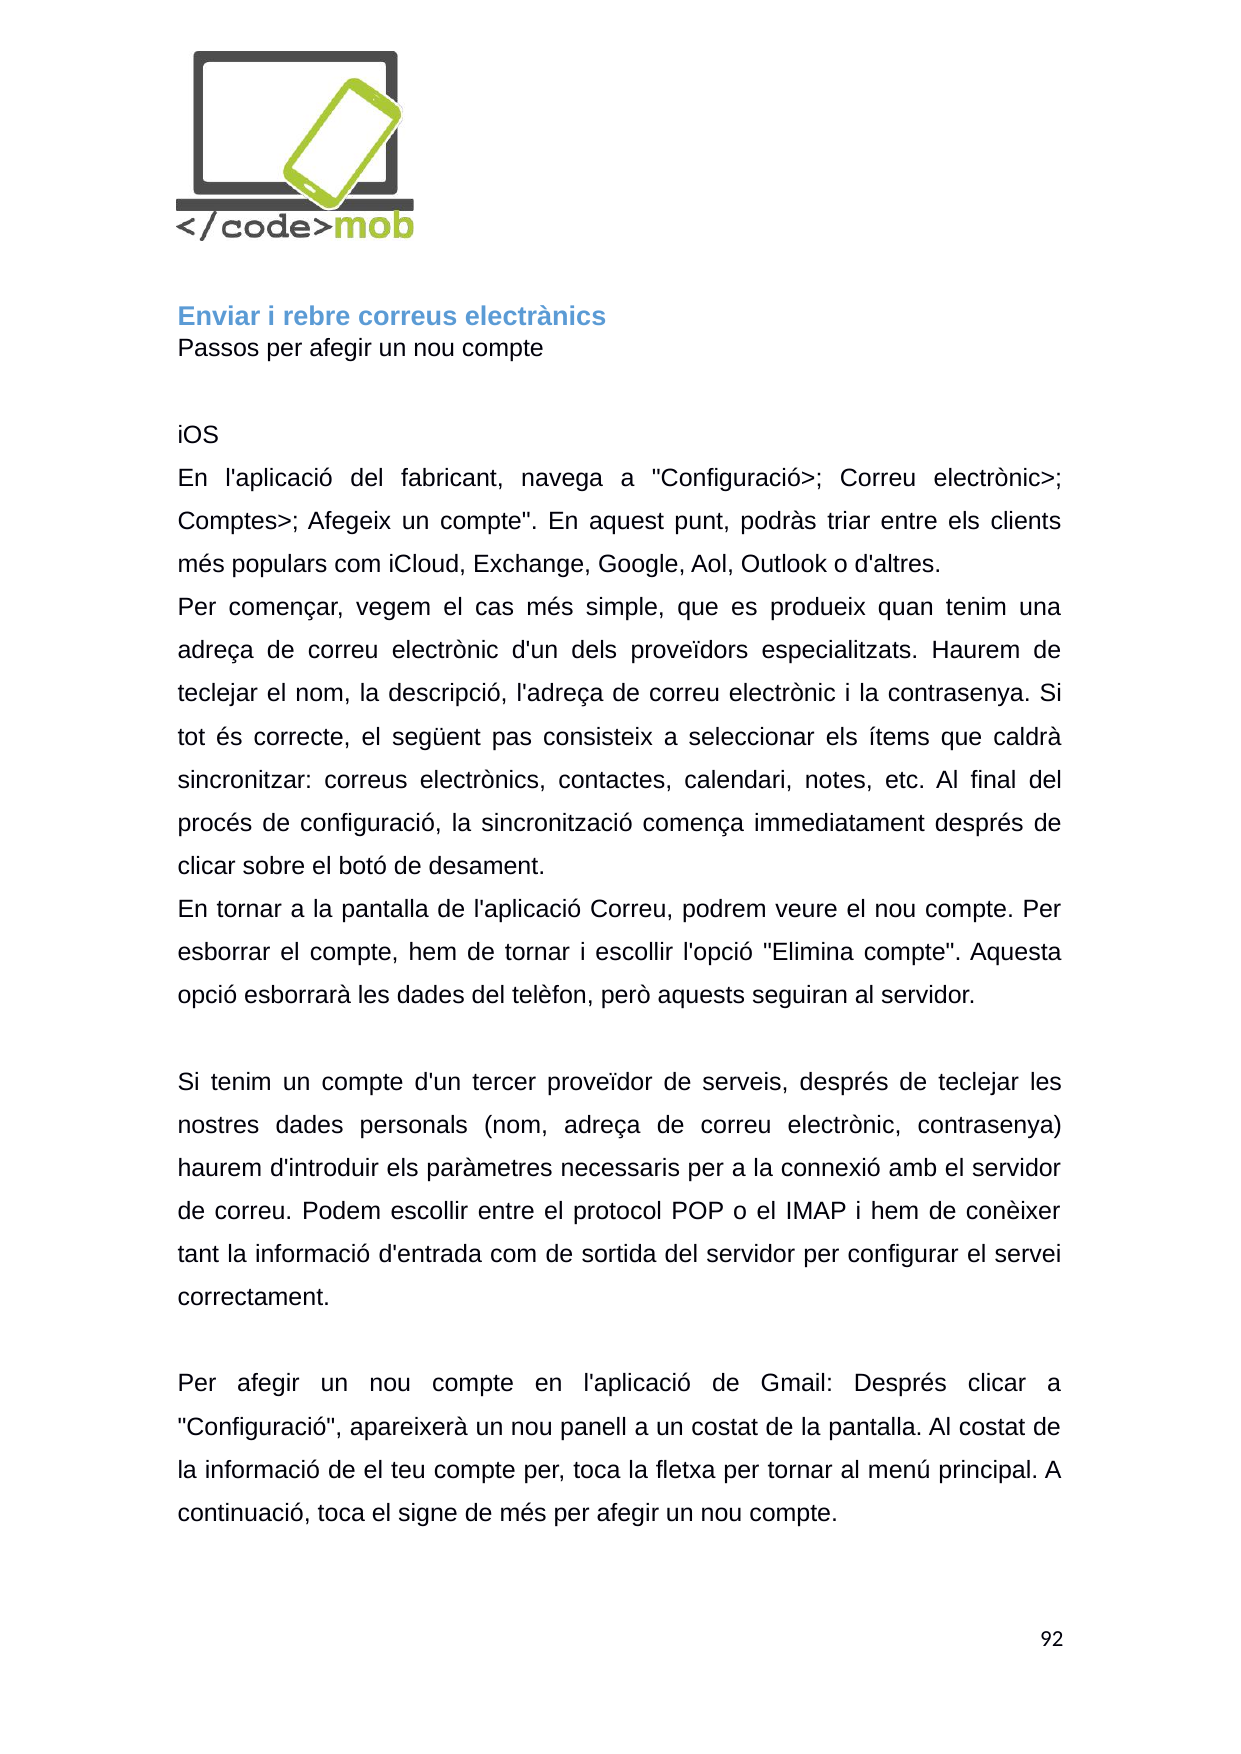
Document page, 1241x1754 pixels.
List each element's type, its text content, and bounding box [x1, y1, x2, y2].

subtitle Enviar i rebre correus electrànics [177, 299, 1063, 331]
text Per afegir un nou compte en l'aplicació de Gmail: Després clicar a "Configuració", apareixerà un nou panell a un costat de la pantalla. Al costat de la informació de el teu compte per, toca la fletxa per tornar al menú principal. A continuació, toca el signe de més per afegir un nou compte. [177, 1368, 1063, 1526]
text En l'aplicació del fabricant, navega a "Configuració>; Correu electrònic>; Comptes>; Afegeix un compte". En aquest punt, podràs triar entre els clients més populars com iCloud, Exchange, Google, Aol, Outlook o d'altres. [177, 463, 1063, 578]
text iOS [177, 419, 1063, 448]
text En tornar a la pantalla de l'aplicació Correu, podrem veure el nou compte. Per esborrar el compte, hem de tornar i escollir l'opció "Elimina compte". Aquesta opció esborrarà les dades del telèfon, però aquests seguiran al servidor. [177, 894, 1063, 1009]
text Per començar, vegem el cas més simple, que es produeix quan tenim una adreça de correu electrònic d'un dels proveïdors especialitzats. Haurem de teclejar el nom, la descripció, l'adreça de correu electrònic i la contrasenya. Si tot és correcte, el següent pas consisteix a seleccionar els ítems que caldrà sincronitzar: correus electrònics, contactes, calendari, notes, etc. Al final del procés de configuració, la sincronització comença immediatament després de clicar sobre el botó de desament. [177, 592, 1063, 879]
text Si tenim un compte d'un tercer proveïdor de serveis, després de teclejar les nostres dades personals (nom, adreça de correu electrònic, contrasenya) haurem d'introduir els paràmetres necessaris per a la connexió amb el servidor de correu. Podem escollir entre el protocol POP o el IMAP i hem de conèixer tant la informació d'entrada com de sortida del servidor per configurar el servei correctament. [177, 1066, 1063, 1311]
text Passos per afegir un nou compte [177, 333, 1063, 362]
picture [176, 51, 414, 241]
